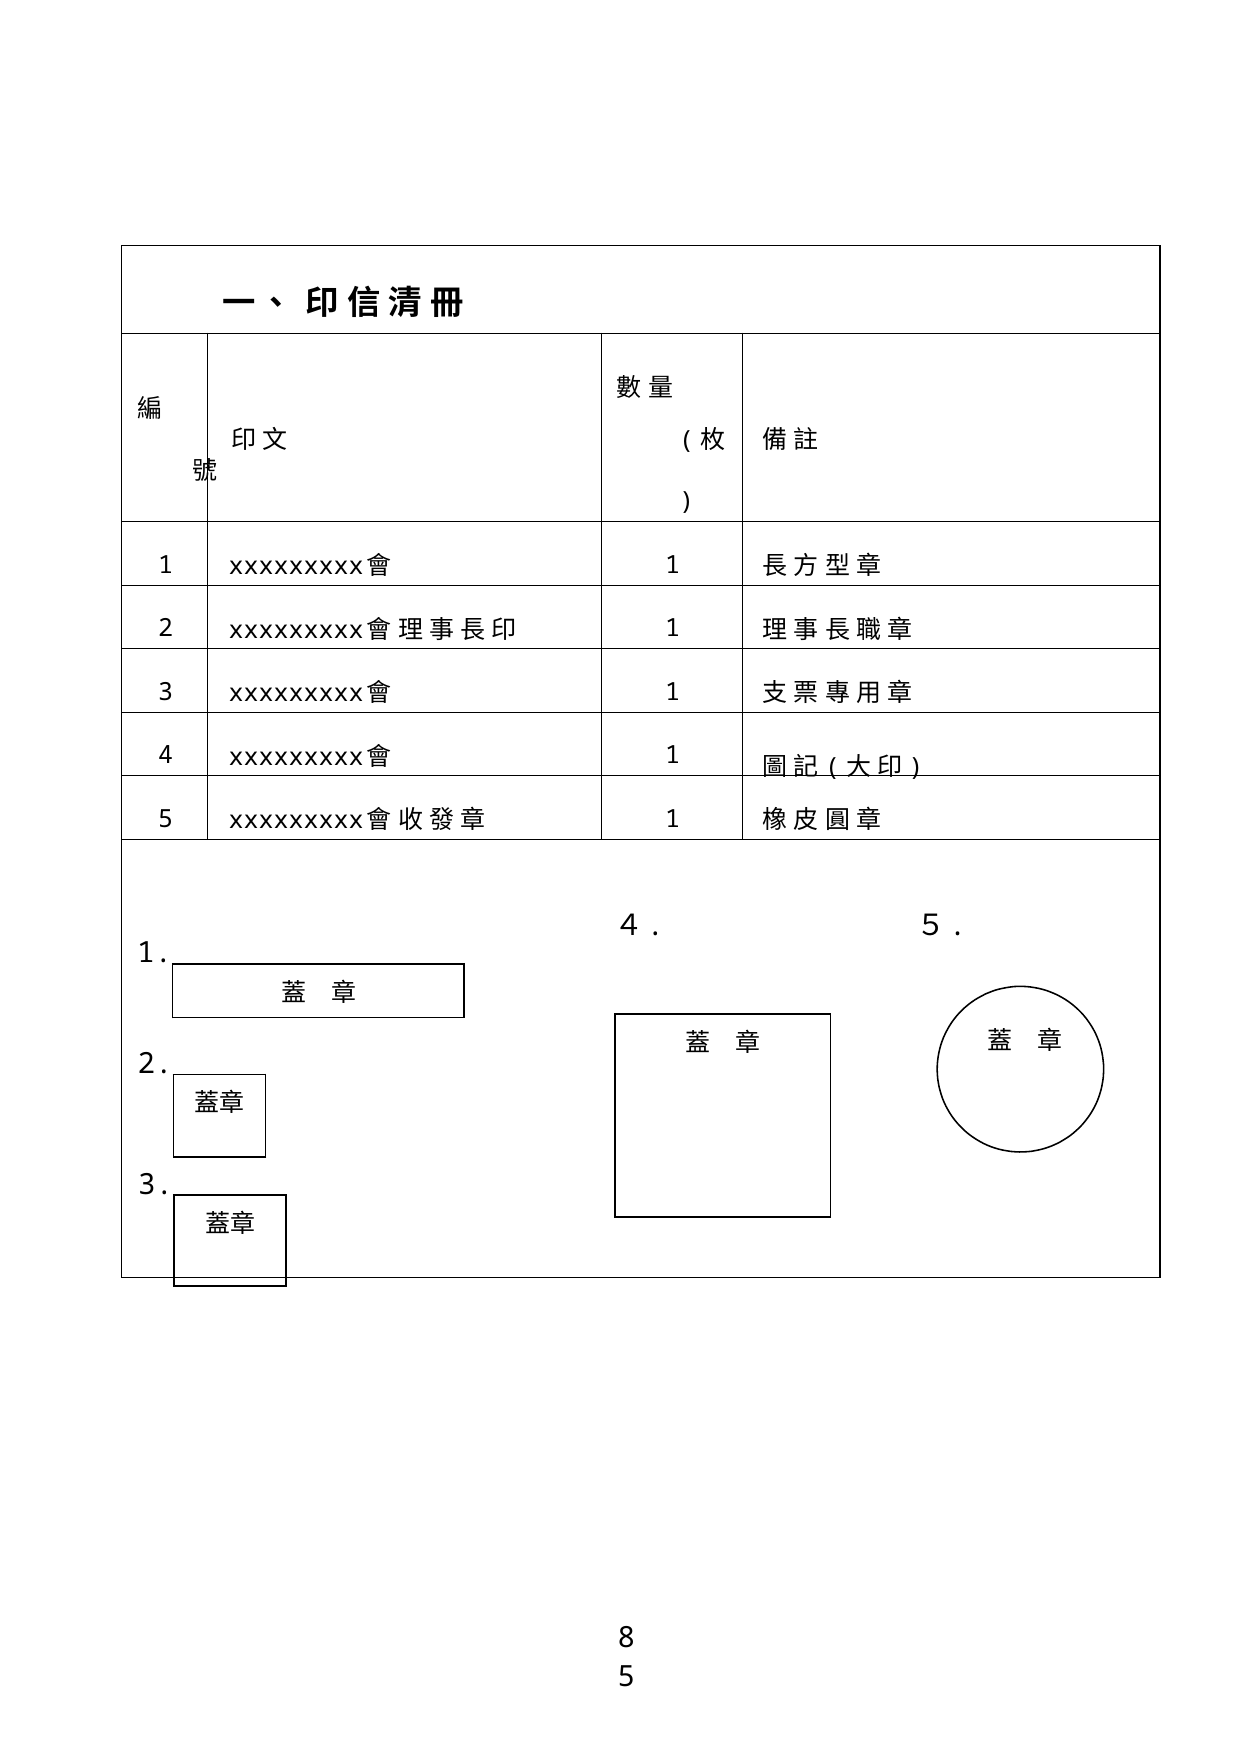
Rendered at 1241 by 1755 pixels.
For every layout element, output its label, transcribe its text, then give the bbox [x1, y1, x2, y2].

table_cell 1 [602, 713, 742, 775]
table_cell 備註 [743, 334, 1159, 521]
table_cell 數量(枚) [602, 334, 742, 521]
table_cell 1 [122, 522, 207, 584]
table_cell 3 [122, 649, 207, 712]
table_cell 編號 [122, 334, 207, 521]
table_header 一、印信清冊 [122, 246, 1159, 332]
table_cell 理事長職章 [743, 586, 1159, 648]
table_cell 1 [602, 586, 742, 648]
table_cell xxxxxxxxx會收發章 [208, 776, 601, 839]
table_cell 1 [602, 776, 742, 839]
table_cell ５. [900, 840, 1159, 1277]
table_cell 1 [602, 649, 742, 712]
table_cell 2 [122, 586, 207, 648]
table_cell 5 [122, 776, 207, 839]
table_cell 1. 2. 3. [122, 840, 602, 1277]
table_cell 印文 [208, 334, 601, 521]
table_cell xxxxxxxxx會 [208, 713, 601, 775]
table_cell 支票專用章 [743, 649, 1159, 712]
table_cell 1 [602, 522, 742, 584]
table_cell ４. [602, 840, 899, 1277]
table_cell 長方型章 [743, 522, 1159, 584]
table_cell 4 [122, 713, 207, 775]
table_cell xxxxxxxxx會 [208, 649, 601, 712]
table_cell 圖記(大印) [743, 713, 1159, 775]
table_cell xxxxxxxxx會理事長印 [208, 586, 601, 648]
table_cell xxxxxxxxx會 [208, 522, 601, 584]
table_cell 橡皮圓章 [743, 776, 1159, 839]
